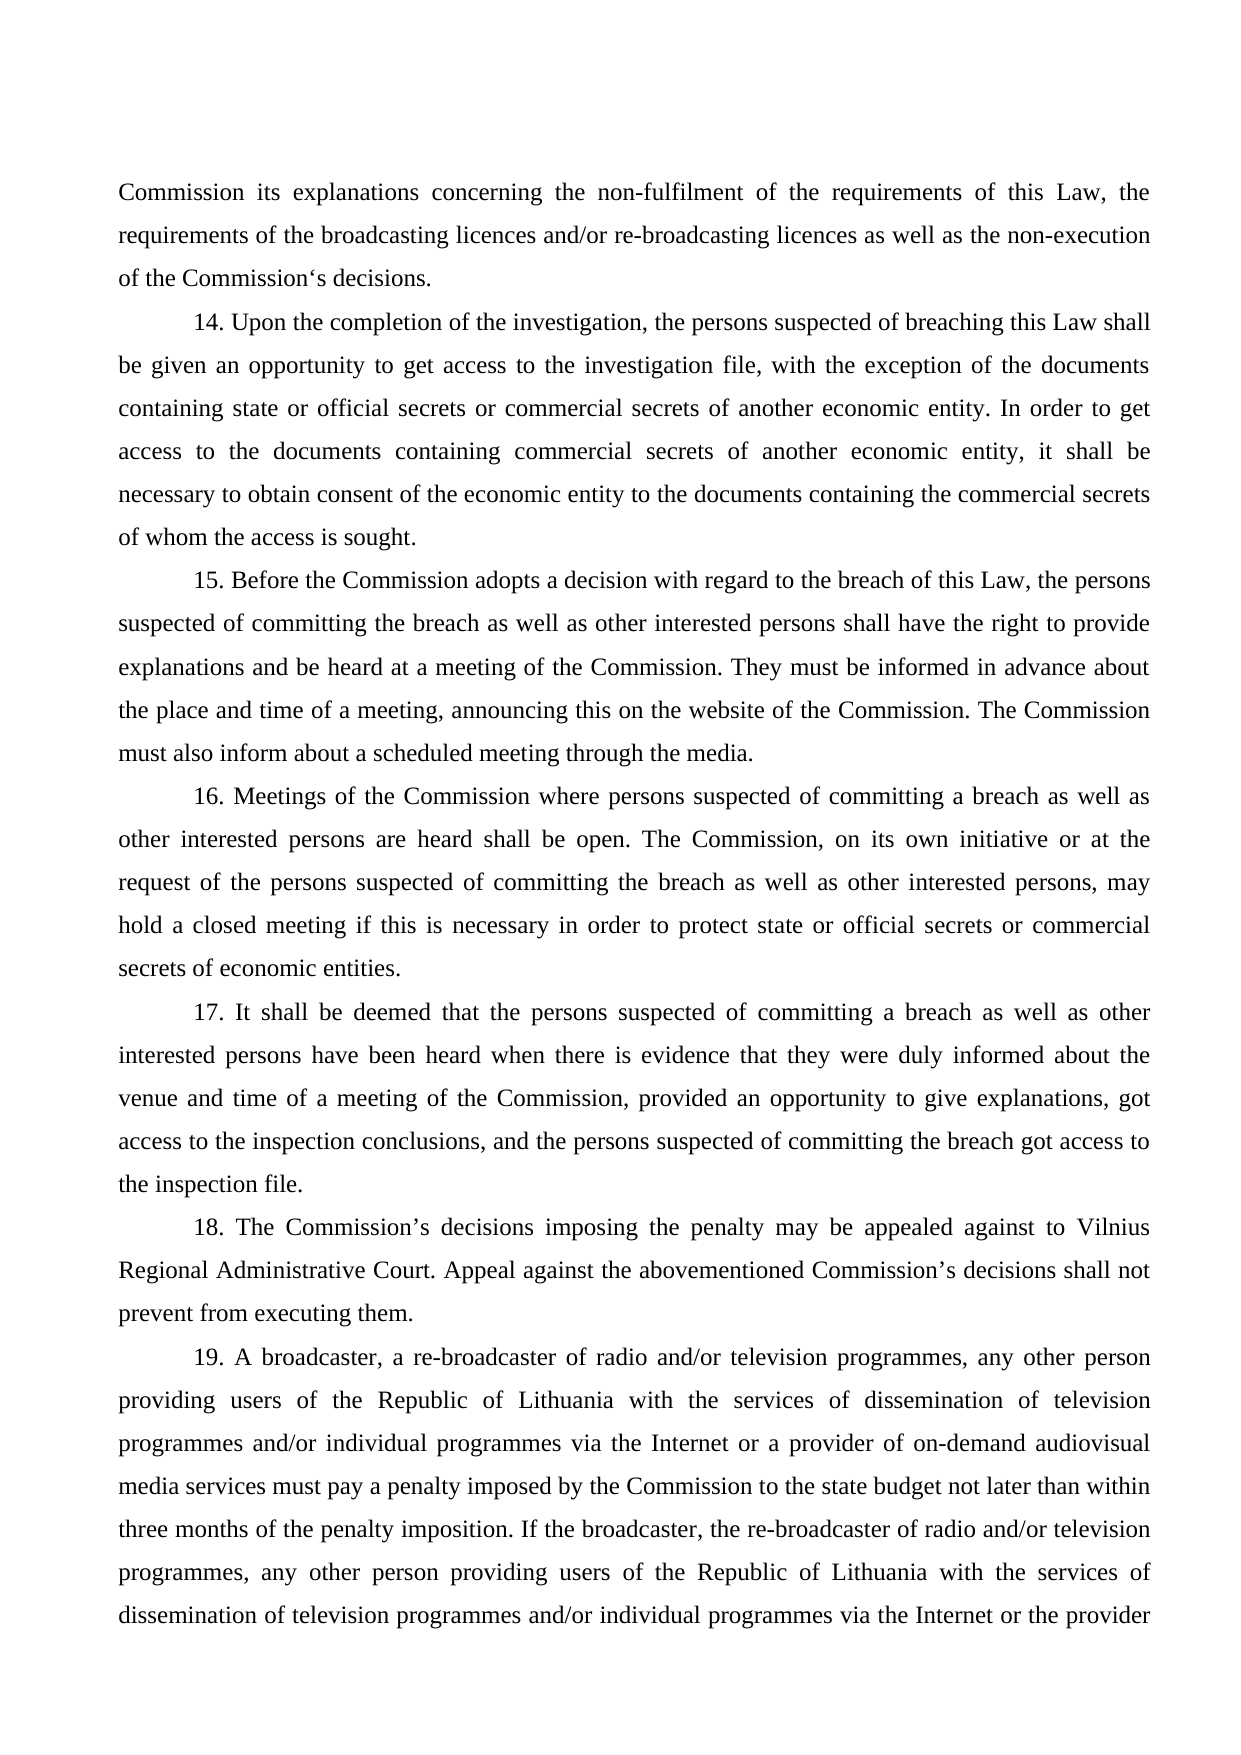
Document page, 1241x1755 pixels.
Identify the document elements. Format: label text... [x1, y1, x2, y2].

text 16. Meetings of the Commission where persons suspected of committing a breach as well as other interested persons are heard shall be open. The Commission, on its own initiative or at the request of the persons suspected of committing the breach as well as other interested persons, may hold a closed meeting if this is necessary in order to protect state or official secrets or commercial secrets of economic entities. [118, 781, 1152, 982]
text 18. The Commission’s decisions imposing the penalty may be appealed against to Vilnius Regional Administrative Court. Appeal against the abovementioned Commission’s decisions shall not prevent from executing them. [118, 1212, 1152, 1327]
text Commission its explanations concerning the non-fulfilment of the requirements of this Law, the requirements of the broadcasting licences and/or re-broadcasting licences as well as the non-execution of the Commission‘s decisions. [118, 177, 1152, 292]
text 14. Upon the completion of the investigation, the persons suspected of breaching this Law shall be given an opportunity to get access to the investigation file, with the exception of the documents containing state or official secrets or commercial secrets of another economic entity. In order to get access to the documents containing commercial secrets of another economic entity, it shall be necessary to obtain consent of the economic entity to the documents containing the commercial secrets of whom the access is sought. [118, 307, 1152, 551]
text 19. A broadcaster, a re-broadcaster of radio and/or television programmes, any other person providing users of the Republic of Lithuania with the services of dissemination of television programmes and/or individual programmes via the Internet or a provider of on-demand audiovisual media services must pay a penalty imposed by the Commission to the state budget not later than within three months of the penalty imposition. If the broadcaster, the re-broadcaster of radio and/or television programmes, any other person providing users of the Republic of Lithuania with the services of dissemination of television programmes and/or individual programmes via the Internet or the provider [118, 1342, 1152, 1629]
text 15. Before the Commission adopts a decision with regard to the breach of this Law, the persons suspected of committing the breach as well as other interested persons shall have the right to provide explanations and be heard at a meeting of the Commission. They must be informed in advance about the place and time of a meeting, announcing this on the website of the Commission. The Commission must also inform about a scheduled meeting through the media. [118, 565, 1152, 767]
text 17. It shall be deemed that the persons suspected of committing a breach as well as other interested persons have been heard when there is evidence that they were duly informed about the venue and time of a meeting of the Commission, provided an opportunity to give explanations, got access to the inspection conclusions, and the persons suspected of committing the breach got access to the inspection file. [118, 997, 1152, 1198]
